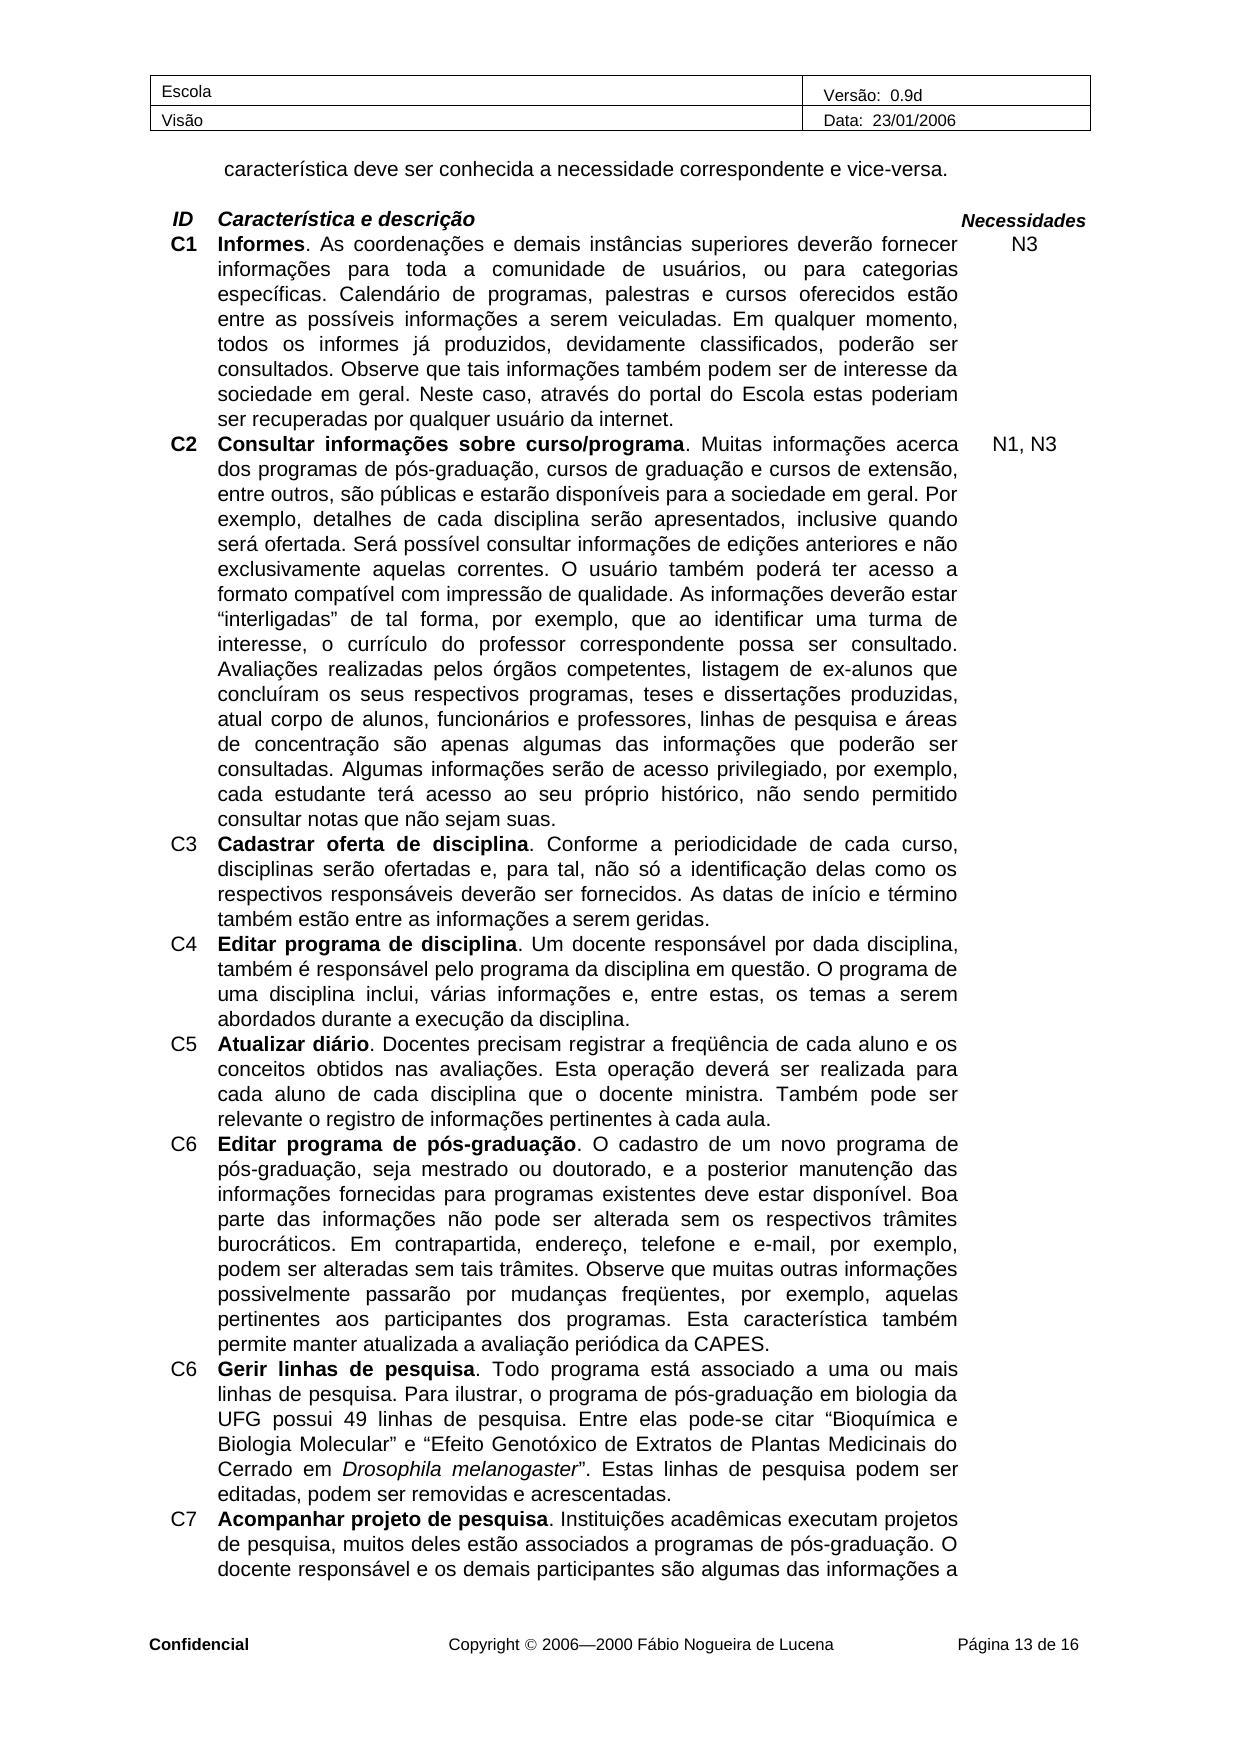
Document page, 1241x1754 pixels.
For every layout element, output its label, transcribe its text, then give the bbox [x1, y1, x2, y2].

text característica deve ser conhecida a necessidade correspondente e vice-versa. [224, 156, 1090, 181]
table_cell C6 [150, 1356, 217, 1506]
table_cell N1, N3 [959, 431, 1090, 831]
table_cell C1 [150, 231, 217, 431]
table_cell C7 [150, 1506, 217, 1581]
table_header ID [150, 206, 217, 231]
table_cell C5 [150, 1031, 217, 1131]
table_cell [959, 931, 1090, 1031]
table_cell [959, 1506, 1090, 1581]
table_header Característica e descrição [217, 206, 959, 231]
table_cell N3 [959, 231, 1090, 431]
table_cell [959, 1356, 1090, 1506]
table_cell Atualizar diário. Docentes precisam registrar a freqüência de cada aluno e os conceitos obtidos nas avaliações. Esta operação deverá ser realizada para cada aluno de cada disciplina que o docente ministra. Também pode ser relevante o registro de informações pertinentes à cada aula. [217, 1031, 959, 1131]
table_cell Editar programa de pós-graduação. O cadastro de um novo programa de pós-graduação, seja mestrado ou doutorado, e a posterior manutenção das informações fornecidas para programas existentes deve estar disponível. Boa parte das informações não pode ser alterada sem os respectivos trâmites burocráticos. Em contrapartida, endereço, telefone e e-mail, por exemplo, podem ser alteradas sem tais trâmites. Observe que muitas outras informações possivelmente passarão por mudanças freqüentes, por exemplo, aquelas pertinentes aos participantes dos programas. Esta característica também permite manter atualizada a avaliação periódica da CAPES. [217, 1131, 959, 1356]
table_cell Consultar informações sobre curso/programa. Muitas informações acerca dos programas de pós-graduação, cursos de graduação e cursos de extensão, entre outros, são públicas e estarão disponíveis para a sociedade em geral. Por exemplo, detalhes de cada disciplina serão apresentados, inclusive quando será ofertada. Será possível consultar informações de edições anteriores e não exclusivamente aquelas correntes. O usuário também poderá ter acesso a formato compatível com impressão de qualidade. As informações deverão estar “interligadas” de tal forma, por exemplo, que ao identificar uma turma de interesse, o currículo do professor correspondente possa ser consultado. Avaliações realizadas pelos órgãos competentes, listagem de ex-alunos que concluíram os seus respectivos programas, teses e dissertações produzidas, atual corpo de alunos, funcionários e professores, linhas de pesquisa e áreas de concentração são apenas algumas das informações que poderão ser consultadas. Algumas informações serão de acesso privilegiado, por exemplo, cada estudante terá acesso ao seu próprio histórico, não sendo permitido consultar notas que não sejam suas. [217, 431, 959, 831]
table_cell C4 [150, 931, 217, 1031]
table_cell C6 [150, 1131, 217, 1356]
table_cell C2 [150, 431, 217, 831]
table_header Necessidades [959, 206, 1090, 231]
table_cell [959, 831, 1090, 931]
table_cell Acompanhar projeto de pesquisa. Instituições acadêmicas executam projetos de pesquisa, muitos deles estão associados a programas de pós-graduação. O docente responsável e os demais participantes são algumas das informações a [217, 1506, 959, 1581]
table_cell [959, 1131, 1090, 1356]
table_cell Editar programa de disciplina. Um docente responsável por dada disciplina, também é responsável pelo programa da disciplina em questão. O programa de uma disciplina inclui, várias informações e, entre estas, os temas a serem abordados durante a execução da disciplina. [217, 931, 959, 1031]
table_cell Informes. As coordenações e demais instâncias superiores deverão fornecer informações para toda a comunidade de usuários, ou para categorias específicas. Calendário de programas, palestras e cursos oferecidos estão entre as possíveis informações a serem veiculadas. Em qualquer momento, todos os informes já produzidos, devidamente classificados, poderão ser consultados. Observe que tais informações também podem ser de interesse da sociedade em geral. Neste caso, através do portal do Escola estas poderiam ser recuperadas por qualquer usuário da internet. [217, 231, 959, 431]
table_cell Cadastrar oferta de disciplina. Conforme a periodicidade de cada curso, disciplinas serão ofertadas e, para tal, não só a identificação delas como os respectivos responsáveis deverão ser fornecidos. As datas de início e término também estão entre as informações a serem geridas. [217, 831, 959, 931]
table_cell C3 [150, 831, 217, 931]
table_cell [959, 1031, 1090, 1131]
table_cell Gerir linhas de pesquisa. Todo programa está associado a uma ou mais linhas de pesquisa. Para ilustrar, o programa de pós-graduação em biologia da UFG possui 49 linhas de pesquisa. Entre elas pode-se citar “Bioquímica e Biologia Molecular” e “Efeito Genotóxico de Extratos de Plantas Medicinais do Cerrado em Drosophila melanogaster”. Estas linhas de pesquisa podem ser editadas, podem ser removidas e acrescentadas. [217, 1356, 959, 1506]
